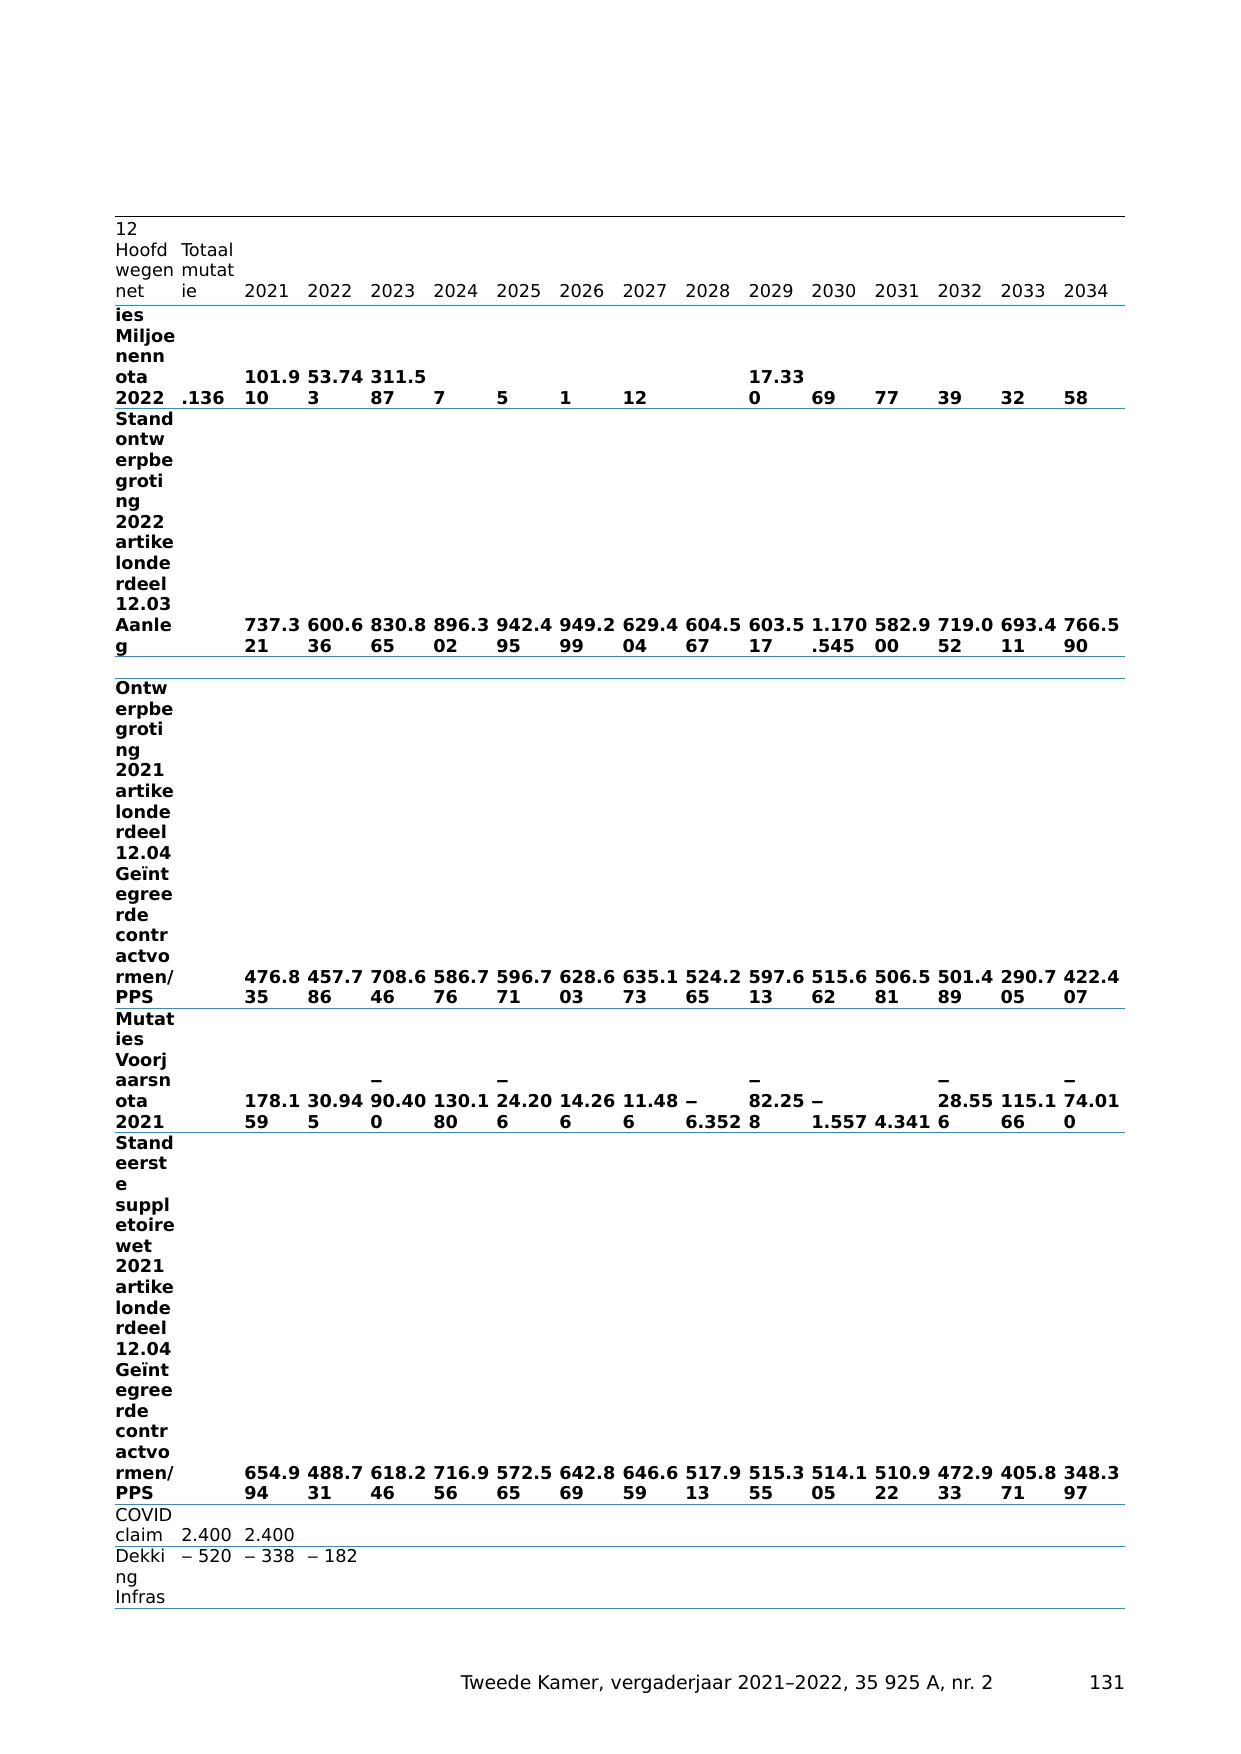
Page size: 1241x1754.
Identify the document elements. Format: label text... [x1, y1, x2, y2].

table_cell 53.743 [304, 306, 367, 408]
table_cell [178, 657, 241, 677]
table_cell Mutaties Voorjaarsnota 2021 [115, 1009, 178, 1132]
table_cell 7 [430, 306, 493, 408]
table_cell 896.302 [430, 409, 493, 656]
table_cell [304, 657, 367, 677]
table_cell [367, 1547, 430, 1608]
table_cell [745, 1505, 808, 1546]
table_cell 515.355 [745, 1133, 808, 1504]
table_cell 646.659 [619, 1133, 682, 1504]
table_cell 506.581 [871, 679, 934, 1008]
table_cell 618.246 [367, 1133, 430, 1504]
table_cell [934, 657, 997, 677]
table_cell [998, 1505, 1060, 1546]
table_cell [430, 1505, 493, 1546]
table_cell [493, 657, 556, 677]
table_cell .136 [178, 306, 241, 408]
table_cell [367, 1505, 430, 1546]
table_cell ‒ 74.010 [1060, 1009, 1125, 1132]
table_cell [304, 1505, 367, 1546]
table_cell Dekking Infras [115, 1547, 178, 1608]
table_cell 517.913 [682, 1133, 745, 1504]
table_cell 457.786 [304, 679, 367, 1008]
table_cell [241, 657, 304, 677]
table_cell 716.956 [430, 1133, 493, 1504]
table_cell [115, 657, 178, 677]
table_cell 2029 [745, 217, 808, 304]
table_cell 2033 [998, 217, 1060, 304]
table_cell 501.489 [934, 679, 997, 1008]
table_cell 348.397 [1060, 1133, 1125, 1504]
table_cell 2.400 [241, 1505, 304, 1546]
table_cell 515.662 [808, 679, 871, 1008]
table_cell [682, 1505, 745, 1546]
table_cell 472.933 [934, 1133, 997, 1504]
table_cell [178, 409, 241, 656]
table_cell 178.159 [241, 1009, 304, 1132]
table_cell ‒ 90.400 [367, 1009, 430, 1132]
table_cell 2023 [367, 217, 430, 304]
table_cell 2028 [682, 217, 745, 304]
table_cell 830.865 [367, 409, 430, 656]
table_cell 30.945 [304, 1009, 367, 1132]
table_cell 514.105 [808, 1133, 871, 1504]
table_cell [871, 1547, 934, 1608]
table_cell [619, 1547, 682, 1608]
table_cell 628.603 [556, 679, 619, 1008]
table_cell 69 [808, 306, 871, 408]
table_cell 17.330 [745, 306, 808, 408]
table_cell 2030 [808, 217, 871, 304]
table_cell 635.173 [619, 679, 682, 1008]
table_cell ‒ 24.206 [493, 1009, 556, 1132]
table_cell 14.266 [556, 1009, 619, 1132]
table_cell 719.052 [934, 409, 997, 656]
table_cell [682, 657, 745, 677]
table_cell 58 [1060, 306, 1125, 408]
table_cell [1060, 1547, 1125, 1608]
table_cell [556, 1547, 619, 1608]
table_cell Stand eerste suppletoire wet 2021 artikelonderdeel 12.04 Geïntegreerde contractvormen/PPS [115, 1133, 178, 1504]
table_cell ‒ 82.258 [745, 1009, 808, 1132]
table_cell 708.646 [367, 679, 430, 1008]
table_cell 101.910 [241, 306, 304, 408]
table_cell 115.166 [998, 1009, 1060, 1132]
table_cell [745, 1547, 808, 1608]
table_cell [808, 657, 871, 677]
table_cell 2031 [871, 217, 934, 304]
table_cell 2022 [304, 217, 367, 304]
table_cell [808, 1505, 871, 1546]
table_cell ‒ 1.557 [808, 1009, 871, 1132]
table_cell 2021 [241, 217, 304, 304]
table_cell Totaal mutatie [178, 217, 241, 304]
table_cell 1.170.545 [808, 409, 871, 656]
table_cell 766.590 [1060, 409, 1125, 656]
table_cell ‒ 28.556 [934, 1009, 997, 1132]
table_cell [1060, 1505, 1125, 1546]
table_cell 12 [619, 306, 682, 408]
table_cell 422.407 [1060, 679, 1125, 1008]
table_cell 2.400 [178, 1505, 241, 1546]
table_cell ‒ 182 [304, 1547, 367, 1608]
table_cell COVID claim [115, 1505, 178, 1546]
table_cell 604.567 [682, 409, 745, 656]
table_cell [556, 657, 619, 677]
table_cell 586.776 [430, 679, 493, 1008]
table_cell 600.636 [304, 409, 367, 656]
table_cell 5 [493, 306, 556, 408]
table_cell 39 [934, 306, 997, 408]
table_cell [178, 679, 241, 1008]
table_cell 597.613 [745, 679, 808, 1008]
table_cell 2032 [934, 217, 997, 304]
table_cell [178, 1009, 241, 1132]
table_cell 949.299 [556, 409, 619, 656]
table_cell [367, 657, 430, 677]
table_cell ‒ 520 [178, 1547, 241, 1608]
table_cell [1060, 657, 1125, 677]
table_cell [934, 1505, 997, 1546]
table_cell 476.835 [241, 679, 304, 1008]
table_cell 130.180 [430, 1009, 493, 1132]
table_cell 572.565 [493, 1133, 556, 1504]
table_cell 4.341 [871, 1009, 934, 1132]
table_cell 77 [871, 306, 934, 408]
table_cell [178, 1133, 241, 1504]
table_cell 2025 [493, 217, 556, 304]
table_cell 2034 [1060, 217, 1125, 304]
table_cell Stand ontwerpbegroting 2022 artikelonderdeel 12.03 Aanleg [115, 409, 178, 656]
table_cell Ontwerpbegroting 2021 artikelonderdeel 12.04 Geïntegreerde contractvormen/PPS [115, 679, 178, 1008]
table_cell 488.731 [304, 1133, 367, 1504]
table_cell 11.486 [619, 1009, 682, 1132]
table_cell [682, 306, 745, 408]
table_cell 603.517 [745, 409, 808, 656]
table_cell 2026 [556, 217, 619, 304]
table_cell [493, 1505, 556, 1546]
table_cell [619, 1505, 682, 1546]
table_cell [871, 1505, 934, 1546]
table_cell 2024 [430, 217, 493, 304]
table_cell [619, 657, 682, 677]
table_cell ‒ 338 [241, 1547, 304, 1608]
table_cell [430, 1547, 493, 1608]
table_cell [430, 657, 493, 677]
table_cell 2027 [619, 217, 682, 304]
table_cell 405.871 [998, 1133, 1060, 1504]
table_cell [808, 1547, 871, 1608]
table_cell 642.869 [556, 1133, 619, 1504]
table_cell [556, 1505, 619, 1546]
table_cell [871, 657, 934, 677]
table_cell [493, 1547, 556, 1608]
table_cell [998, 1547, 1060, 1608]
table_cell ‒ 6.352 [682, 1009, 745, 1132]
table_cell 1 [556, 306, 619, 408]
table_cell 629.404 [619, 409, 682, 656]
table_cell [934, 1547, 997, 1608]
table_cell 32 [998, 306, 1060, 408]
table_cell 290.705 [998, 679, 1060, 1008]
table_cell ies Miljoenennota 2022 [115, 306, 178, 408]
table_cell 693.411 [998, 409, 1060, 656]
table_cell 942.495 [493, 409, 556, 656]
table_cell 510.922 [871, 1133, 934, 1504]
table_cell 596.771 [493, 679, 556, 1008]
table_cell 737.321 [241, 409, 304, 656]
table_cell 12 Hoofdwegennet [115, 217, 178, 304]
table_header Tabel 82 Artikel 12 Hoofdwegennet (bedragen x € 1.000) [115, 191, 1125, 216]
table_cell 654.994 [241, 1133, 304, 1504]
table_cell 311.587 [367, 306, 430, 408]
table_cell 582.900 [871, 409, 934, 656]
table_cell [998, 657, 1060, 677]
table_cell 524.265 [682, 679, 745, 1008]
table_cell [682, 1547, 745, 1608]
table_cell [745, 657, 808, 677]
